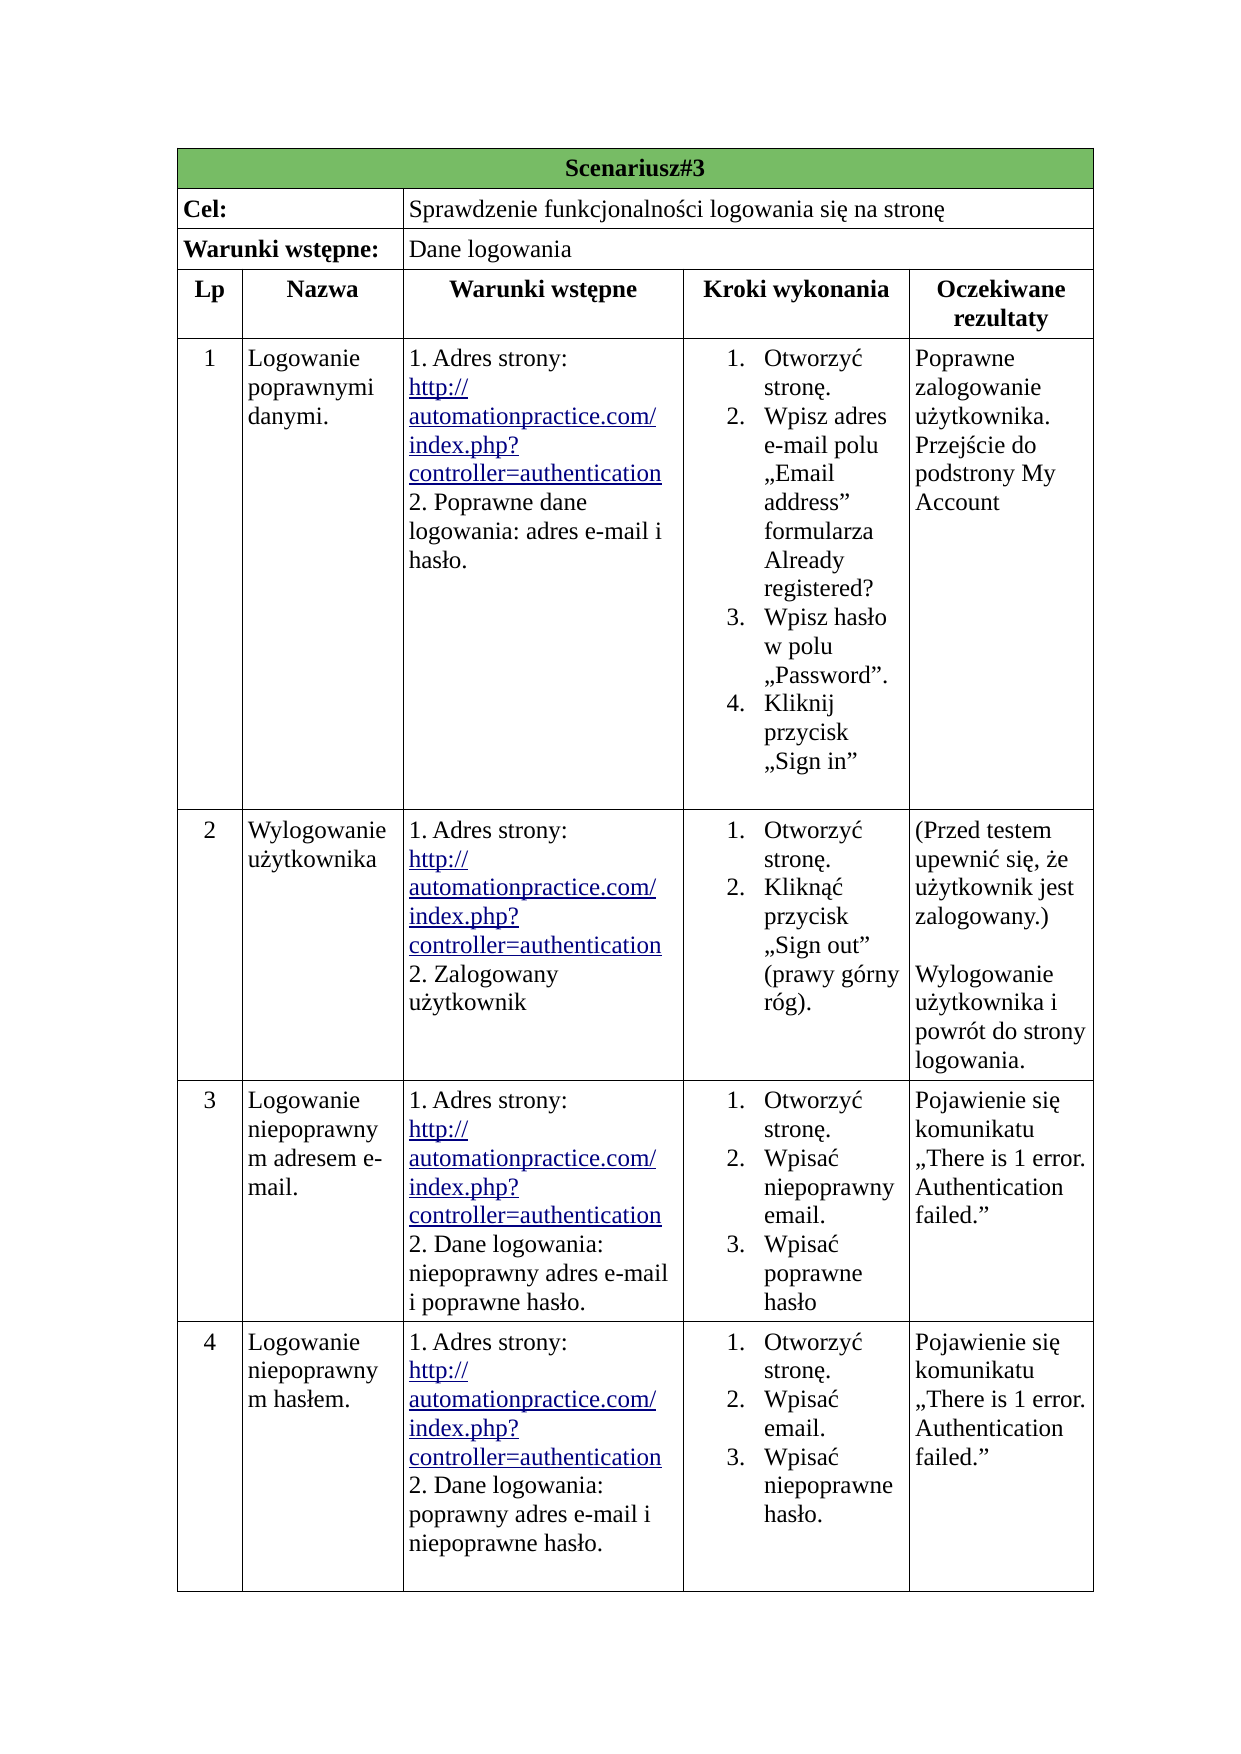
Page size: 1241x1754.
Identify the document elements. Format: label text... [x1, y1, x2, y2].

table_cell Otworzyć stronę. Wpisz adres e-mail polu „Email address” formularza Already registered? Wpisz hasło w polu „Password”. Kliknij przycisk „Sign in” [684, 339, 909, 809]
table_cell Logowanie poprawnymi danymi. [243, 339, 403, 809]
table_cell 1. Adres strony: http://automationpractice.com/index.php?controller=authentication 2. Zalogowany użytkownik [404, 810, 683, 1079]
table_cell 4 [178, 1322, 242, 1591]
table_cell Otworzyć stronę. Wpisać email. Wpisać niepoprawne hasło. [684, 1322, 909, 1591]
table_cell Logowanie niepoprawnym adresem e-mail. [243, 1081, 403, 1321]
table_cell 1 [178, 339, 242, 809]
table_cell Sprawdzenie funkcjonalności logowania się na stronę [404, 189, 1093, 228]
table_cell Logowanie niepoprawnym hasłem. [243, 1322, 403, 1591]
table_cell Dane logowania [404, 229, 1093, 268]
table_cell Wylogowanie użytkownika [243, 810, 403, 1079]
table_cell Otworzyć stronę. Wpisać niepoprawny email. Wpisać poprawne hasło [684, 1081, 909, 1321]
table_cell Nazwa [243, 270, 403, 338]
table_cell Lp [178, 270, 242, 338]
table_cell 3 [178, 1081, 242, 1321]
table_cell Pojawienie się komunikatu „There is 1 error. Authentication failed.” [910, 1081, 1093, 1321]
table_header Scenariusz#3 [178, 149, 1093, 188]
table_cell (Przed testem upewnić się, że użytkownik jest zalogowany.) Wylogowanie użytkownika i powrót do strony logowania. [910, 810, 1093, 1079]
table_cell Warunki wstępne [404, 270, 683, 338]
table_cell Cel: [178, 189, 403, 228]
table_cell Pojawienie się komunikatu „There is 1 error. Authentication failed.” [910, 1322, 1093, 1591]
table_cell 2 [178, 810, 242, 1079]
table_cell Poprawne zalogowanie użytkownika. Przejście do podstrony My Account [910, 339, 1093, 809]
table_cell 1. Adres strony: http://automationpractice.com/index.php?controller=authentication 2. Dane logowania: niepoprawny adres e-mail i poprawne hasło. [404, 1081, 683, 1321]
table_cell Otworzyć stronę. Kliknąć przycisk „Sign out” (prawy górny róg). [684, 810, 909, 1079]
table_cell Oczekiwane rezultaty [910, 270, 1093, 338]
table_cell 1. Adres strony: http://automationpractice.com/index.php?controller=authentication 2. Poprawne dane logowania: adres e-mail i hasło. [404, 339, 683, 809]
table_cell 1. Adres strony: http://automationpractice.com/index.php?controller=authentication 2. Dane logowania: poprawny adres e-mail i niepoprawne hasło. [404, 1322, 683, 1591]
table_cell Kroki wykonania [684, 270, 909, 338]
table_cell Warunki wstępne: [178, 229, 403, 268]
